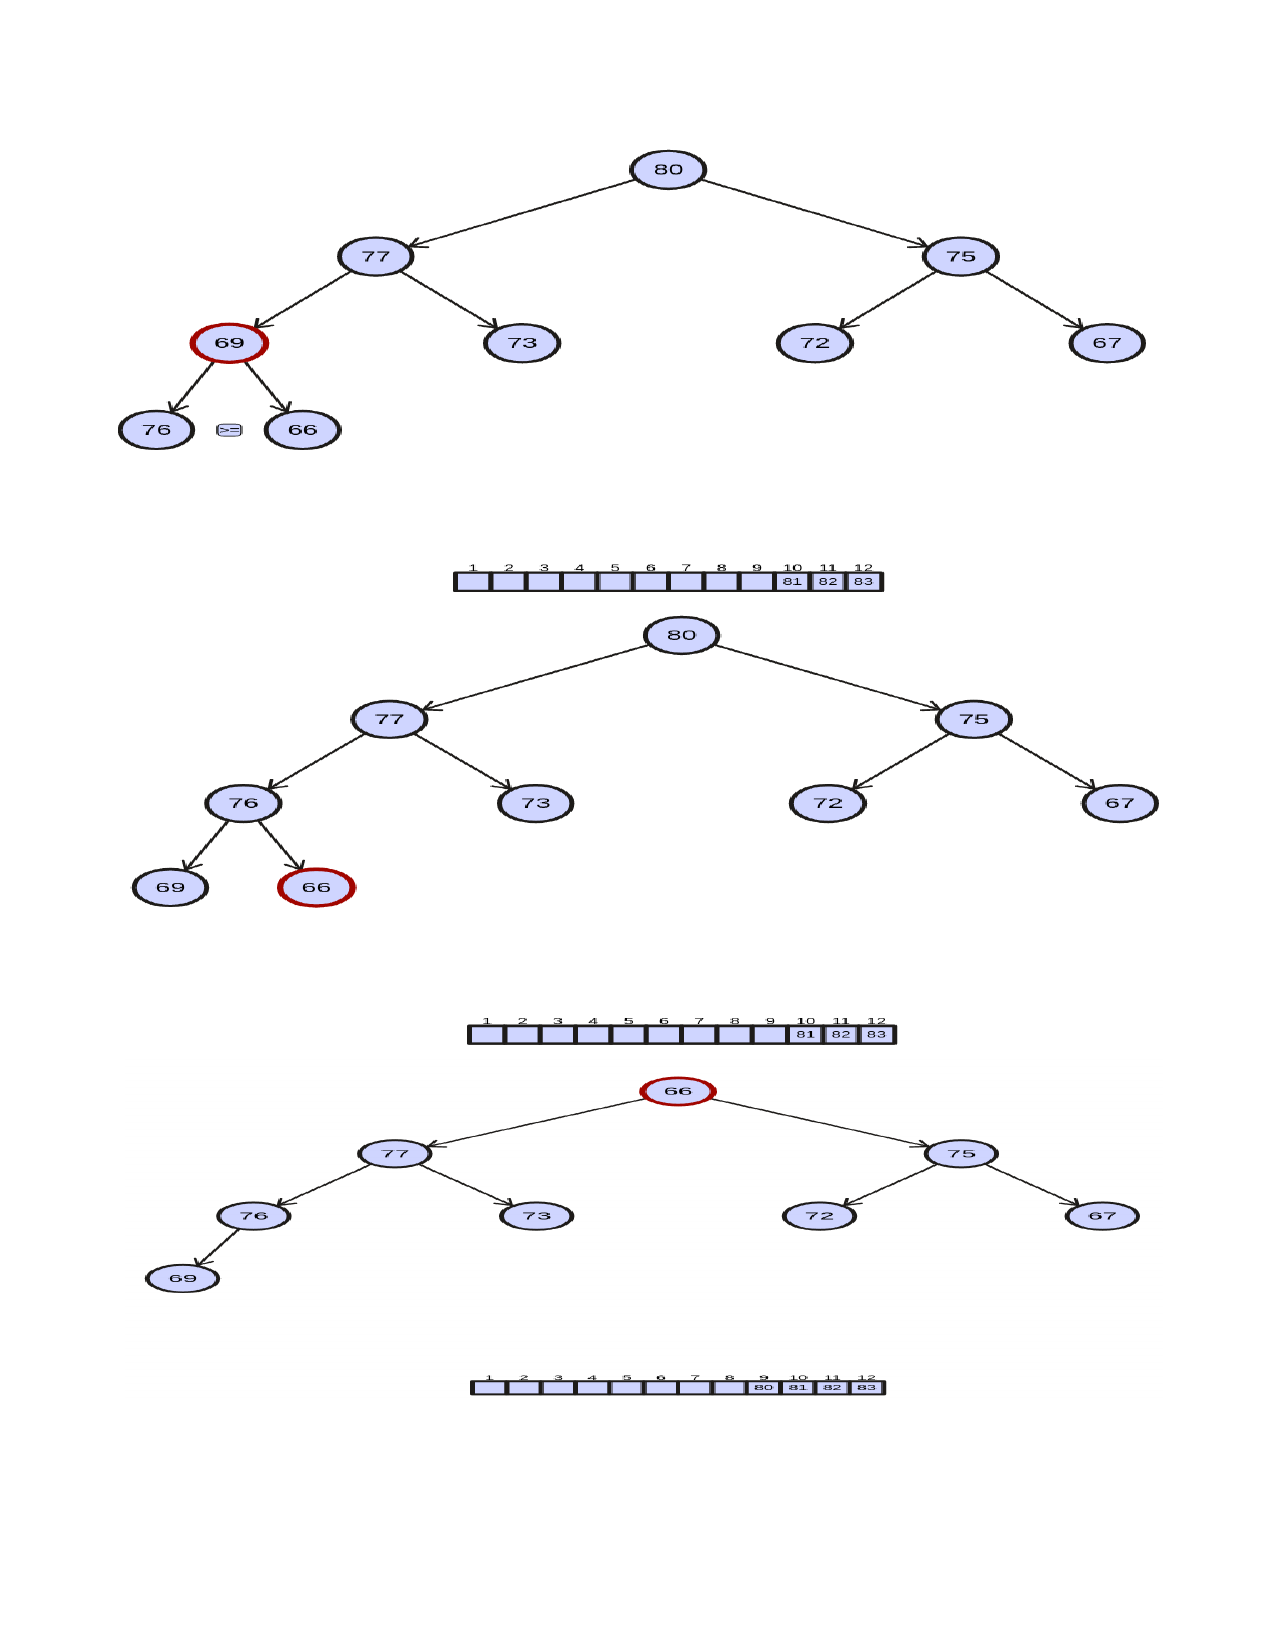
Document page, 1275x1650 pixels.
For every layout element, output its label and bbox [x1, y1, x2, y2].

picture [118, 126, 1167, 1046]
picture [124, 1052, 1164, 1398]
